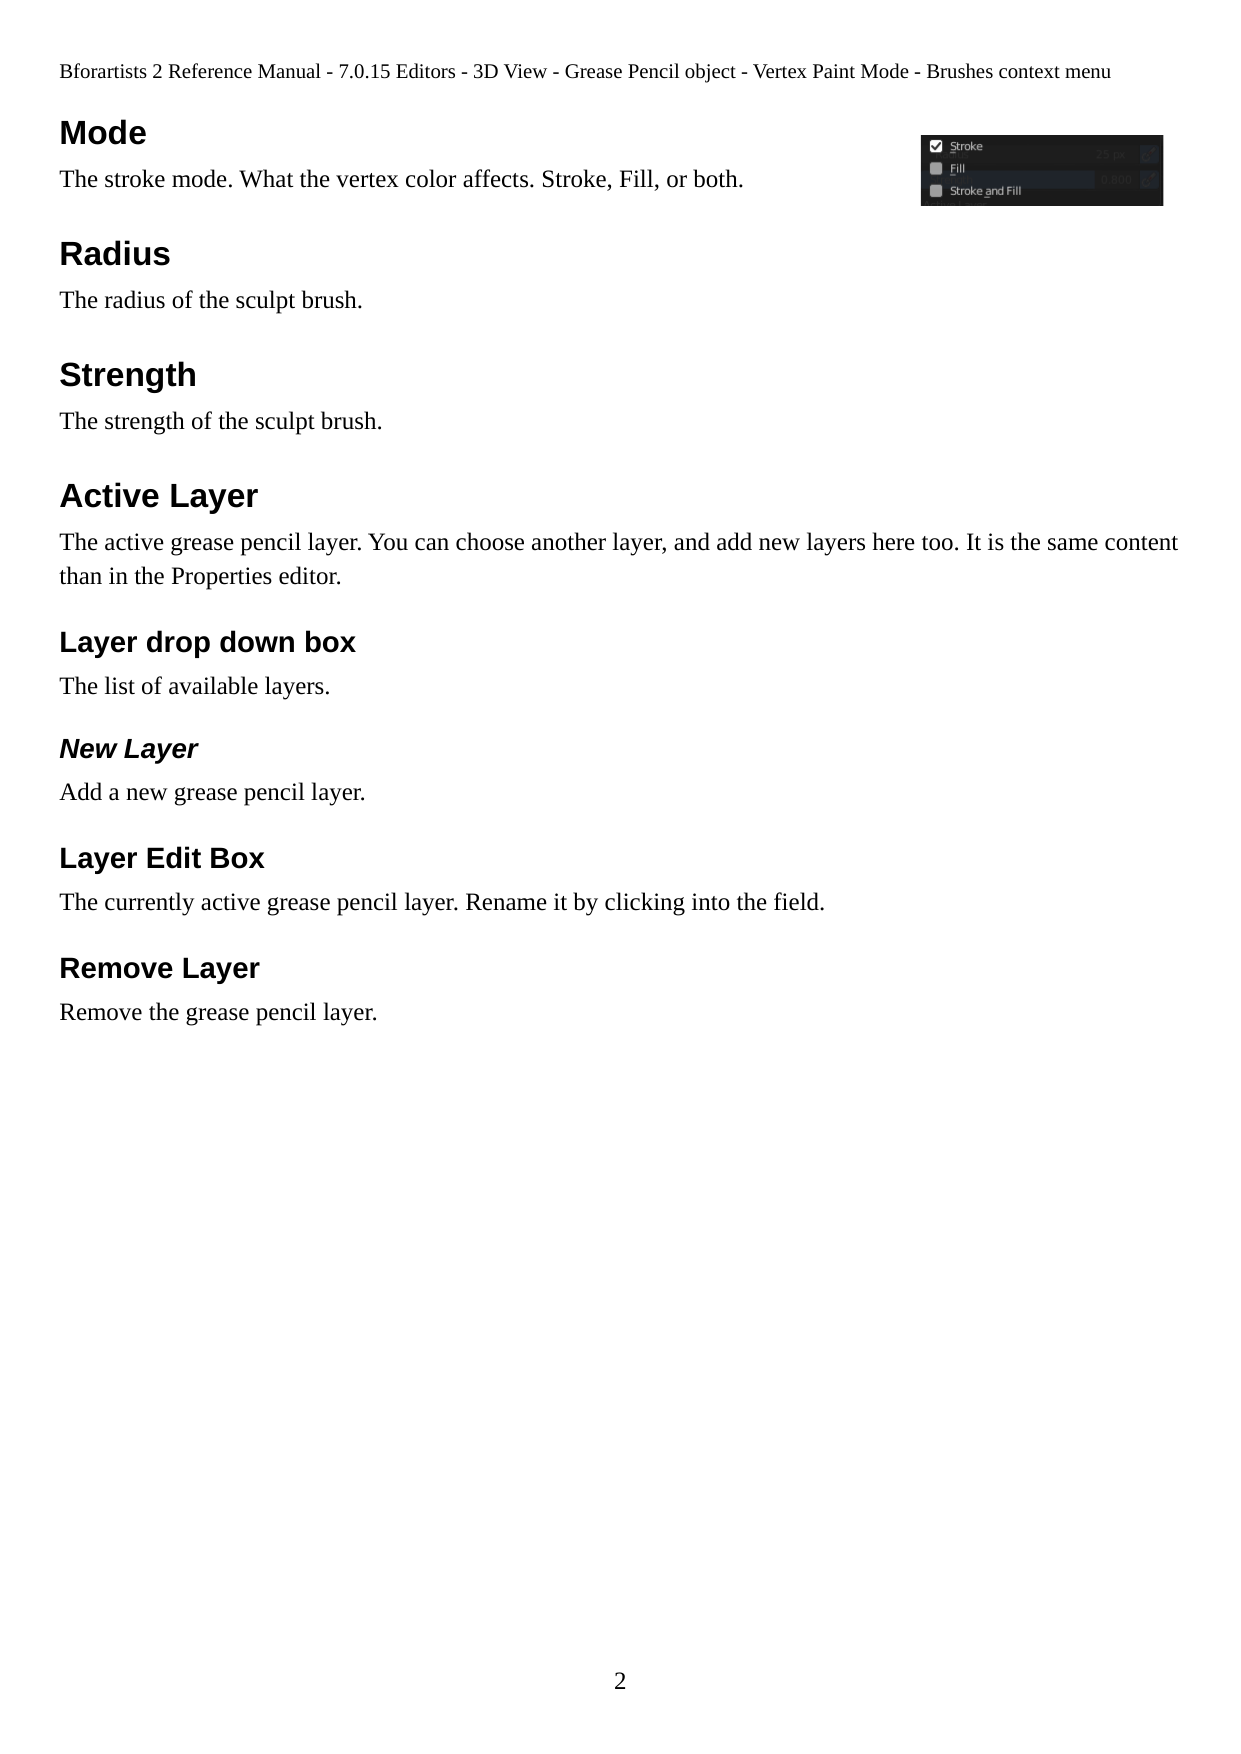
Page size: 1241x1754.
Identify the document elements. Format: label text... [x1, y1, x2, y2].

subtitle Layer Edit Box [59, 841, 1181, 874]
text Add a new grease pencil layer. [59, 777, 1181, 806]
subtitle Strength [59, 355, 1181, 393]
subtitle Radius [59, 234, 1181, 272]
subtitle New Layer [59, 733, 1181, 765]
text The radius of the sculpt brush. [59, 285, 1181, 313]
subtitle Active Layer [59, 476, 1181, 514]
text The active grease pencil layer. You can choose another layer, and add new layers here too. It is the same content than in the Properties editor. [59, 527, 1181, 590]
subtitle Mode [59, 113, 1181, 151]
text The stroke mode. What the vertex color affects. Stroke, Fill, or both. [59, 164, 920, 192]
text The list of available layers. [59, 671, 1181, 700]
text The strength of the sculpt brush. [59, 406, 1181, 434]
text Remove the grease pencil layer. [59, 997, 1181, 1026]
subtitle Layer drop down box [59, 625, 1181, 659]
text The currently active grease pencil layer. Rename it by clicking into the field. [59, 887, 1181, 916]
picture [920, 135, 1164, 206]
subtitle Remove Layer [59, 951, 1181, 984]
